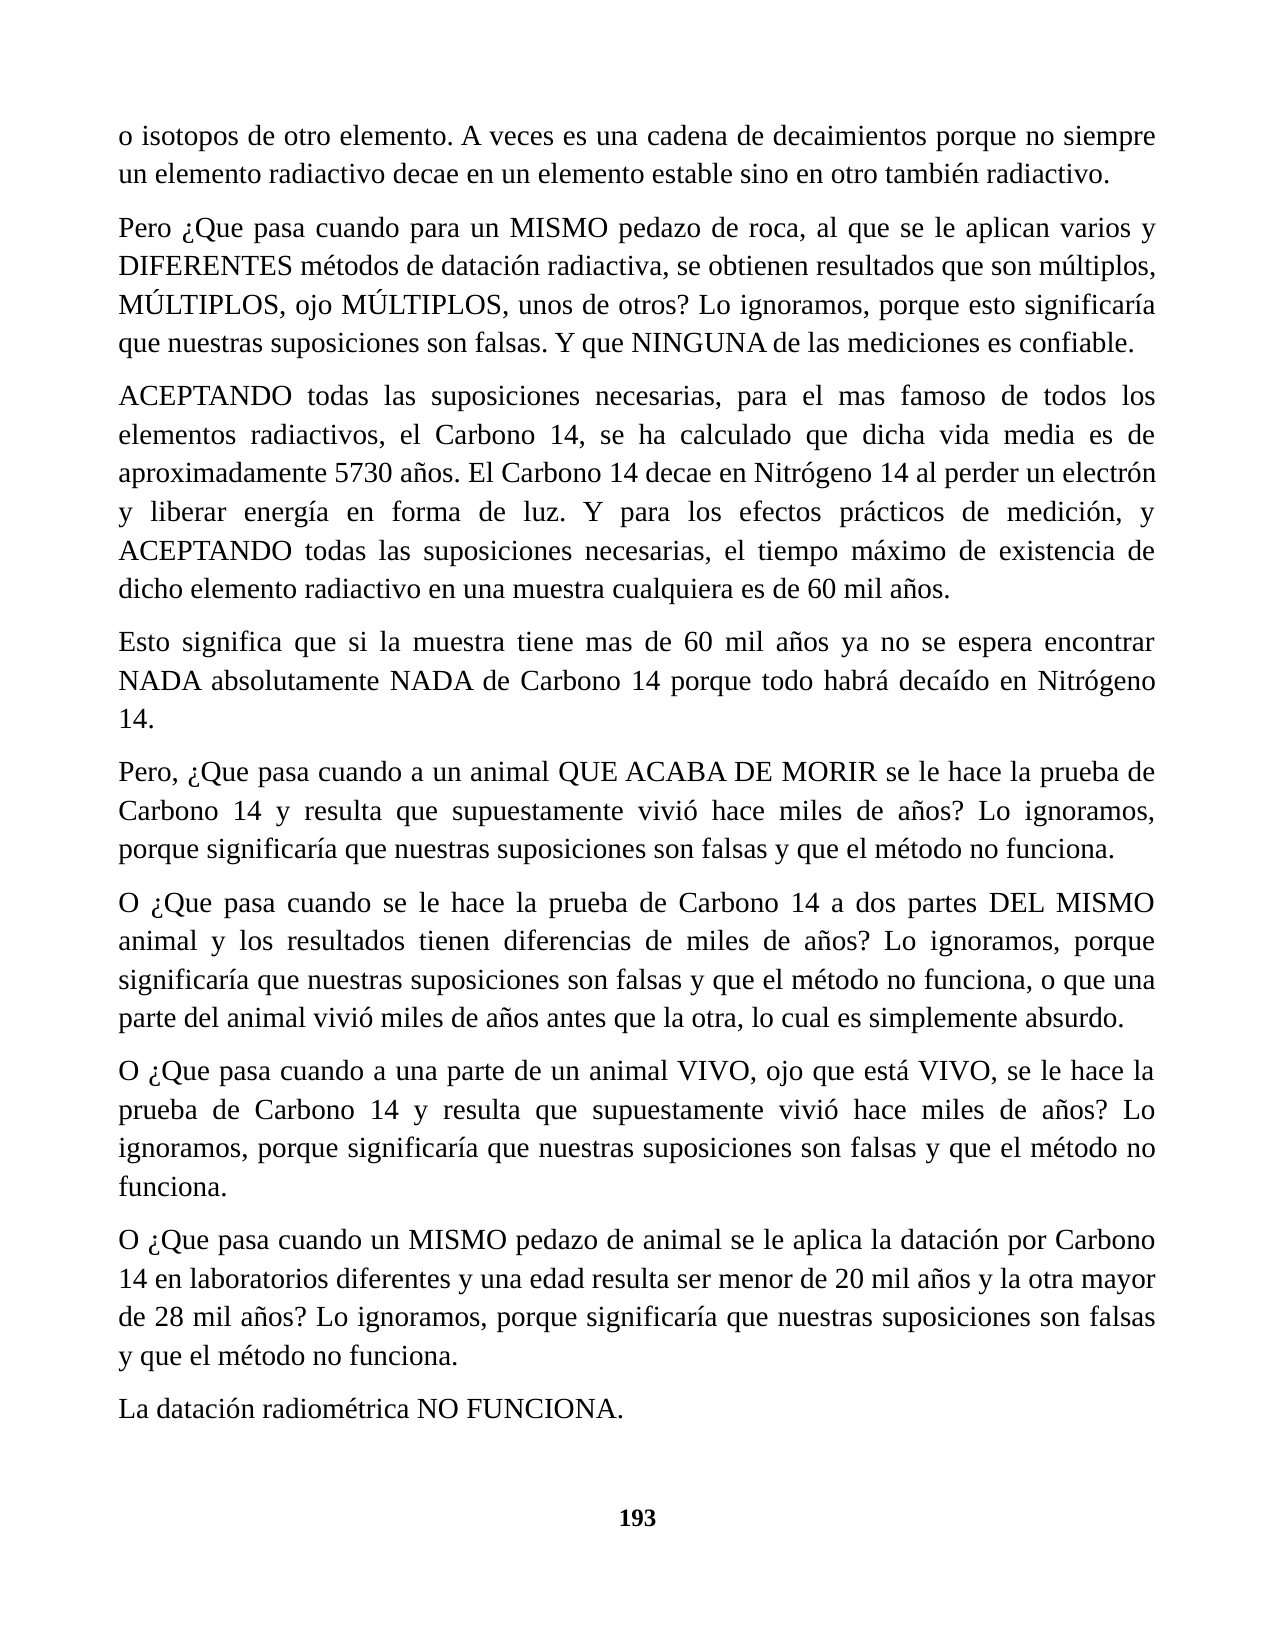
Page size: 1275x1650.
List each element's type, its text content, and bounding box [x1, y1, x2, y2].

text O ¿Que pasa cuando se le hace la prueba de Carbono 14 a dos partes DEL MISMO animal y los resultados tienen diferencias de miles de años? Lo ignoramos, porque significaría que nuestras suposiciones son falsas y que el método no funciona, o que una parte del animal vivió miles de años antes que la otra, lo cual es simplemente absurdo. [118, 885, 1157, 1034]
text Pero ¿Que pasa cuando para un MISMO pedazo de roca, al que se le aplican varios y DIFERENTES métodos de datación radiactiva, se obtienen resultados que son múltiplos, MÚLTIPLOS, ojo MÚLTIPLOS, unos de otros? Lo ignoramos, porque esto significaría que nuestras suposiciones son falsas. Y que NINGUNA de las mediciones es confiable. [118, 210, 1157, 359]
text o isotopos de otro elemento. A veces es una cadena de decaimientos porque no siempre un elemento radiactivo decae en un elemento estable sino en otro también radiactivo. [118, 118, 1157, 190]
text ACEPTANDO todas las suposiciones necesarias, para el mas famoso de todos los elementos radiactivos, el Carbono 14, se ha calculado que dicha vida media es de aproximadamente 5730 años. El Carbono 14 decae en Nitrógeno 14 al perder un electrón y liberar energía en forma de luz. Y para los efectos prácticos de medición, y ACEPTANDO todas las suposiciones necesarias, el tiempo máximo de existencia de dicho elemento radiactivo en una muestra cualquiera es de 60 mil años. [118, 378, 1157, 605]
text Pero, ¿Que pasa cuando a un animal QUE ACABA DE MORIR se le hace la prueba de Carbono 14 y resulta que supuestamente vivió hace miles de años? Lo ignoramos, porque significaría que nuestras suposiciones son falsas y que el método no funciona. [118, 754, 1157, 865]
text O ¿Que pasa cuando un MISMO pedazo de animal se le aplica la datación por Carbono 14 en laboratorios diferentes y una edad resulta ser menor de 20 mil años y la otra mayor de 28 mil años? Lo ignoramos, porque significaría que nuestras suposiciones son falsas y que el método no funciona. [118, 1222, 1157, 1371]
text La datación radiométrica NO FUNCIONA. [118, 1391, 1157, 1424]
text O ¿Que pasa cuando a una parte de un animal VIVO, ojo que está VIVO, se le hace la prueba de Carbono 14 y resulta que supuestamente vivió hace miles de años? Lo ignoramos, porque significaría que nuestras suposiciones son falsas y que el método no funciona. [118, 1053, 1157, 1203]
text Esto significa que si la muestra tiene mas de 60 mil años ya no se espera encontrar NADA absolutamente NADA de Carbono 14 porque todo habrá decaído en Nitrógeno 14. [118, 624, 1157, 735]
